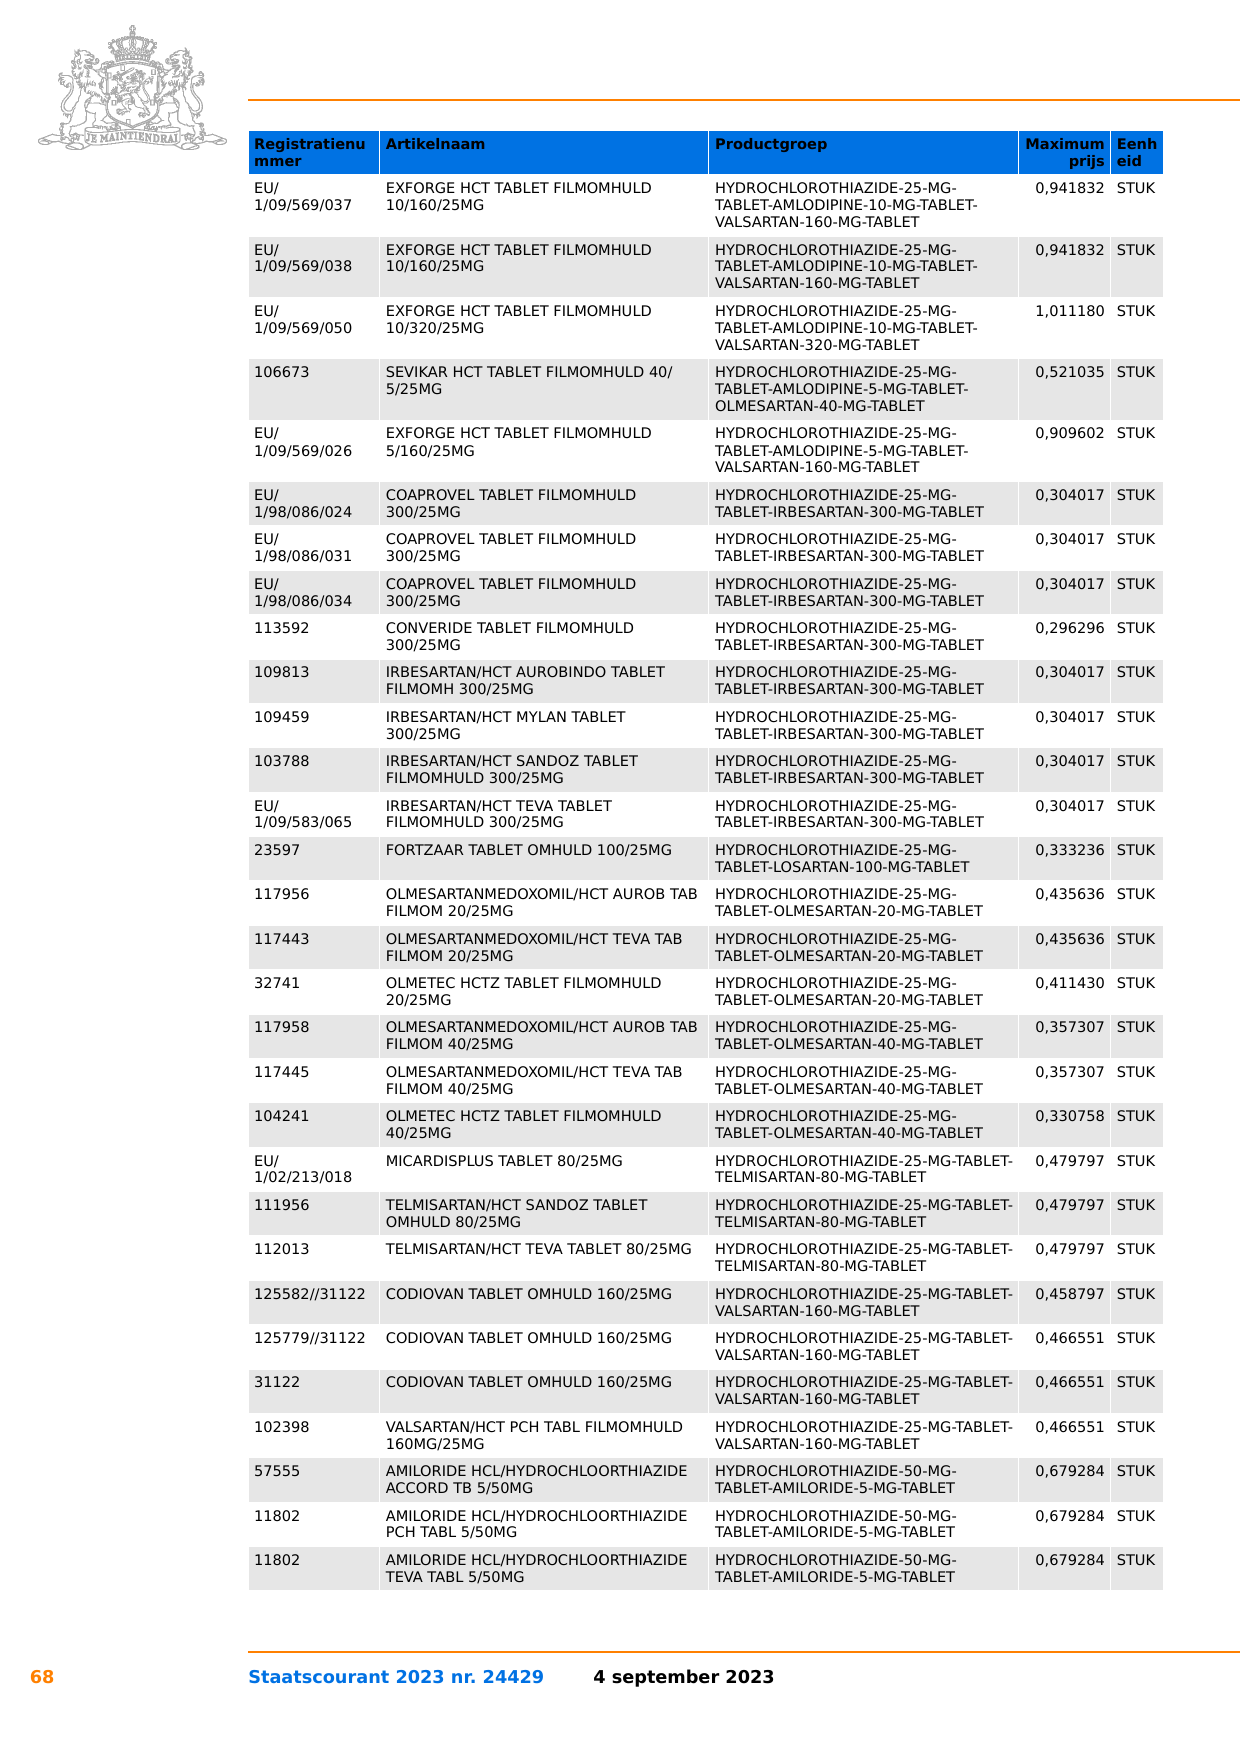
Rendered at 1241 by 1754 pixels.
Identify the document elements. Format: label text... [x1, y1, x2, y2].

table_cell HYDROCHLOROTHIAZIDE-25-MG-TABLET-AMLODIPINE-10-MG-TABLET-VALSARTAN-160-MG-TABLET [709, 175, 1018, 236]
table_cell 0,466551 [1019, 1325, 1110, 1368]
table_header Artikelnaam [380, 131, 708, 174]
table_cell STUK [1111, 704, 1163, 747]
table_cell 31122 [249, 1370, 379, 1413]
table_cell 117956 [249, 881, 379, 925]
table_cell HYDROCHLOROTHIAZIDE-50-MG-TABLET-AMILORIDE-5-MG-TABLET [709, 1503, 1018, 1546]
table_cell 117443 [249, 926, 379, 969]
table_cell OLMETEC HCTZ TABLET FILMOMHULD 20/25MG [380, 970, 708, 1013]
table_cell 23597 [249, 837, 379, 880]
table_cell AMILORIDE HCL/HYDROCHLOORTHIAZIDE TEVA TABL 5/50MG [380, 1547, 708, 1590]
table_cell HYDROCHLOROTHIAZIDE-25-MG-TABLET-AMLODIPINE-5-MG-TABLET-VALSARTAN-160-MG-TABLET [709, 421, 1018, 481]
table_cell STUK [1111, 1148, 1163, 1191]
table_cell IRBESARTAN/HCT AUROBINDO TABLET FILMOMH 300/25MG [380, 660, 708, 703]
table_cell HYDROCHLOROTHIAZIDE-25-MG-TABLET-VALSARTAN-160-MG-TABLET [709, 1370, 1018, 1413]
table_cell STUK [1111, 359, 1163, 420]
table_cell HYDROCHLOROTHIAZIDE-25-MG-TABLET-VALSARTAN-160-MG-TABLET [709, 1325, 1018, 1368]
table_cell 104241 [249, 1103, 379, 1147]
table_cell 0,479797 [1019, 1148, 1110, 1191]
table_cell EXFORGE HCT TABLET FILMOMHULD 5/160/25MG [380, 421, 708, 481]
table_cell HYDROCHLOROTHIAZIDE-25-MG-TABLET-IRBESARTAN-300-MG-TABLET [709, 571, 1018, 614]
table_cell 117445 [249, 1059, 379, 1102]
table_cell STUK [1111, 1103, 1163, 1147]
table_cell HYDROCHLOROTHIAZIDE-25-MG-TABLET-OLMESARTAN-40-MG-TABLET [709, 1103, 1018, 1147]
table_cell COAPROVEL TABLET FILMOMHULD 300/25MG [380, 571, 708, 614]
table_cell 0,304017 [1019, 748, 1110, 792]
table_cell 1,011180 [1019, 298, 1110, 358]
table_cell 0,330758 [1019, 1103, 1110, 1147]
table_cell 0,304017 [1019, 660, 1110, 703]
table_cell 0,357307 [1019, 1059, 1110, 1102]
table_cell EU/1/09/569/050 [249, 298, 379, 358]
table_cell HYDROCHLOROTHIAZIDE-25-MG-TABLET-IRBESARTAN-300-MG-TABLET [709, 748, 1018, 792]
table_cell 102398 [249, 1414, 379, 1457]
table_cell STUK [1111, 526, 1163, 570]
table_cell STUK [1111, 237, 1163, 297]
table_cell 117958 [249, 1015, 379, 1058]
picture [38, 25, 227, 150]
table_cell STUK [1111, 748, 1163, 792]
table_cell 11802 [249, 1547, 379, 1590]
table_cell HYDROCHLOROTHIAZIDE-50-MG-TABLET-AMILORIDE-5-MG-TABLET [709, 1547, 1018, 1590]
table_cell 0,941832 [1019, 237, 1110, 297]
table_cell AMILORIDE HCL/HYDROCHLOORTHIAZIDE ACCORD TB 5/50MG [380, 1458, 708, 1502]
table_cell OLMESARTANMEDOXOMIL/HCT TEVA TAB FILMOM 40/25MG [380, 1059, 708, 1102]
table_cell 0,909602 [1019, 421, 1110, 481]
table_cell CONVERIDE TABLET FILMOMHULD 300/25MG [380, 615, 708, 658]
table_cell STUK [1111, 1414, 1163, 1457]
table_cell 0,304017 [1019, 704, 1110, 747]
table_cell HYDROCHLOROTHIAZIDE-25-MG-TABLET-VALSARTAN-160-MG-TABLET [709, 1281, 1018, 1324]
table_cell STUK [1111, 837, 1163, 880]
table_cell 0,435636 [1019, 881, 1110, 925]
table_cell EU/1/98/086/031 [249, 526, 379, 570]
table_cell EU/1/09/569/026 [249, 421, 379, 481]
table_cell HYDROCHLOROTHIAZIDE-25-MG-TABLET-IRBESARTAN-300-MG-TABLET [709, 526, 1018, 570]
table_cell 109813 [249, 660, 379, 703]
table_cell HYDROCHLOROTHIAZIDE-25-MG-TABLET-VALSARTAN-160-MG-TABLET [709, 1414, 1018, 1457]
table_cell EU/1/98/086/024 [249, 482, 379, 525]
table_cell IRBESARTAN/HCT TEVA TABLET FILMOMHULD 300/25MG [380, 793, 708, 836]
table_cell EU/1/09/569/038 [249, 237, 379, 297]
table_cell HYDROCHLOROTHIAZIDE-25-MG-TABLET-IRBESARTAN-300-MG-TABLET [709, 704, 1018, 747]
table_cell STUK [1111, 1503, 1163, 1546]
table_header Eenheid [1111, 131, 1163, 174]
table_cell IRBESARTAN/HCT MYLAN TABLET 300/25MG [380, 704, 708, 747]
table_cell 106673 [249, 359, 379, 420]
table_cell STUK [1111, 1236, 1163, 1280]
table_header Maximumprijs [1019, 131, 1110, 174]
table_cell SEVIKAR HCT TABLET FILMOMHULD 40/ 5/25MG [380, 359, 708, 420]
table_cell HYDROCHLOROTHIAZIDE-25-MG-TABLET-OLMESARTAN-20-MG-TABLET [709, 970, 1018, 1013]
table_cell HYDROCHLOROTHIAZIDE-25-MG-TABLET-IRBESARTAN-300-MG-TABLET [709, 615, 1018, 658]
table_cell STUK [1111, 970, 1163, 1013]
table_cell 0,458797 [1019, 1281, 1110, 1324]
table_cell 113592 [249, 615, 379, 658]
table_cell 109459 [249, 704, 379, 747]
table_cell 0,333236 [1019, 837, 1110, 880]
table_cell 0,479797 [1019, 1192, 1110, 1235]
table_cell HYDROCHLOROTHIAZIDE-25-MG-TABLET-IRBESARTAN-300-MG-TABLET [709, 793, 1018, 836]
table_cell 112013 [249, 1236, 379, 1280]
table_cell 0,679284 [1019, 1503, 1110, 1546]
table_cell STUK [1111, 926, 1163, 969]
table_cell HYDROCHLOROTHIAZIDE-25-MG-TABLET-OLMESARTAN-20-MG-TABLET [709, 881, 1018, 925]
table_cell STUK [1111, 421, 1163, 481]
table_cell 11802 [249, 1503, 379, 1546]
table_cell STUK [1111, 615, 1163, 658]
table_cell 0,941832 [1019, 175, 1110, 236]
table_cell STUK [1111, 660, 1163, 703]
table_cell STUK [1111, 571, 1163, 614]
table_cell 111956 [249, 1192, 379, 1235]
table_cell EU/1/09/569/037 [249, 175, 379, 236]
table_cell 0,679284 [1019, 1547, 1110, 1590]
table_cell CODIOVAN TABLET OMHULD 160/25MG [380, 1281, 708, 1324]
table_cell HYDROCHLOROTHIAZIDE-25-MG-TABLET-OLMESARTAN-20-MG-TABLET [709, 926, 1018, 969]
table_cell HYDROCHLOROTHIAZIDE-25-MG-TABLET-TELMISARTAN-80-MG-TABLET [709, 1148, 1018, 1191]
table_cell 103788 [249, 748, 379, 792]
table_cell 0,304017 [1019, 526, 1110, 570]
table_cell OLMETEC HCTZ TABLET FILMOMHULD 40/25MG [380, 1103, 708, 1147]
table_cell 0,296296 [1019, 615, 1110, 658]
table_cell 125582//31122 [249, 1281, 379, 1324]
table_cell 0,304017 [1019, 571, 1110, 614]
table_cell 0,479797 [1019, 1236, 1110, 1280]
table_cell STUK [1111, 881, 1163, 925]
table_cell HYDROCHLOROTHIAZIDE-25-MG-TABLET-OLMESARTAN-40-MG-TABLET [709, 1059, 1018, 1102]
table_cell 125779//31122 [249, 1325, 379, 1368]
table_cell STUK [1111, 1325, 1163, 1368]
table_cell EU/1/98/086/034 [249, 571, 379, 614]
table_cell TELMISARTAN/HCT SANDOZ TABLET OMHULD 80/25MG [380, 1192, 708, 1235]
table_cell STUK [1111, 175, 1163, 236]
table_cell 0,521035 [1019, 359, 1110, 420]
table_cell OLMESARTANMEDOXOMIL/HCT AUROB TAB FILMOM 40/25MG [380, 1015, 708, 1058]
table_cell HYDROCHLOROTHIAZIDE-25-MG-TABLET-TELMISARTAN-80-MG-TABLET [709, 1236, 1018, 1280]
table_cell HYDROCHLOROTHIAZIDE-25-MG-TABLET-AMLODIPINE-5-MG-TABLET-OLMESARTAN-40-MG-TABLET [709, 359, 1018, 420]
table_cell COAPROVEL TABLET FILMOMHULD 300/25MG [380, 482, 708, 525]
table_cell HYDROCHLOROTHIAZIDE-25-MG-TABLET-IRBESARTAN-300-MG-TABLET [709, 660, 1018, 703]
table_cell 0,435636 [1019, 926, 1110, 969]
table_cell STUK [1111, 482, 1163, 525]
table_cell 0,679284 [1019, 1458, 1110, 1502]
table_cell STUK [1111, 1547, 1163, 1590]
table_cell 32741 [249, 970, 379, 1013]
table_cell 0,466551 [1019, 1370, 1110, 1413]
table_cell COAPROVEL TABLET FILMOMHULD 300/25MG [380, 526, 708, 570]
table_cell EXFORGE HCT TABLET FILMOMHULD 10/160/25MG [380, 175, 708, 236]
table_cell IRBESARTAN/HCT SANDOZ TABLET FILMOMHULD 300/25MG [380, 748, 708, 792]
table_cell 0,304017 [1019, 482, 1110, 525]
table_cell EXFORGE HCT TABLET FILMOMHULD 10/160/25MG [380, 237, 708, 297]
table_header Productgroep [709, 131, 1018, 174]
table_cell TELMISARTAN/HCT TEVA TABLET 80/25MG [380, 1236, 708, 1280]
table_cell CODIOVAN TABLET OMHULD 160/25MG [380, 1370, 708, 1413]
table_cell EU/1/09/583/065 [249, 793, 379, 836]
table_cell STUK [1111, 1192, 1163, 1235]
table_cell STUK [1111, 1458, 1163, 1502]
table_cell OLMESARTANMEDOXOMIL/HCT AUROB TAB FILMOM 20/25MG [380, 881, 708, 925]
table_header Registratienummer [249, 131, 379, 174]
table_cell MICARDISPLUS TABLET 80/25MG [380, 1148, 708, 1191]
table_cell STUK [1111, 1015, 1163, 1058]
table_cell HYDROCHLOROTHIAZIDE-50-MG-TABLET-AMILORIDE-5-MG-TABLET [709, 1458, 1018, 1502]
table_cell HYDROCHLOROTHIAZIDE-25-MG-TABLET-TELMISARTAN-80-MG-TABLET [709, 1192, 1018, 1235]
table_cell VALSARTAN/HCT PCH TABL FILMOMHULD 160MG/25MG [380, 1414, 708, 1457]
table_cell HYDROCHLOROTHIAZIDE-25-MG-TABLET-IRBESARTAN-300-MG-TABLET [709, 482, 1018, 525]
table_cell 0,357307 [1019, 1015, 1110, 1058]
table_cell 0,304017 [1019, 793, 1110, 836]
table_cell 0,466551 [1019, 1414, 1110, 1457]
table_cell 57555 [249, 1458, 379, 1502]
table_cell HYDROCHLOROTHIAZIDE-25-MG-TABLET-LOSARTAN-100-MG-TABLET [709, 837, 1018, 880]
table_cell HYDROCHLOROTHIAZIDE-25-MG-TABLET-AMLODIPINE-10-MG-TABLET-VALSARTAN-320-MG-TABLET [709, 298, 1018, 358]
table_cell STUK [1111, 1370, 1163, 1413]
table_cell STUK [1111, 793, 1163, 836]
table_cell HYDROCHLOROTHIAZIDE-25-MG-TABLET-OLMESARTAN-40-MG-TABLET [709, 1015, 1018, 1058]
table_cell STUK [1111, 1059, 1163, 1102]
table_cell EXFORGE HCT TABLET FILMOMHULD 10/320/25MG [380, 298, 708, 358]
table_cell HYDROCHLOROTHIAZIDE-25-MG-TABLET-AMLODIPINE-10-MG-TABLET-VALSARTAN-160-MG-TABLET [709, 237, 1018, 297]
table_cell OLMESARTANMEDOXOMIL/HCT TEVA TAB FILMOM 20/25MG [380, 926, 708, 969]
table_cell CODIOVAN TABLET OMHULD 160/25MG [380, 1325, 708, 1368]
table_cell EU/1/02/213/018 [249, 1148, 379, 1191]
table_cell FORTZAAR TABLET OMHULD 100/25MG [380, 837, 708, 880]
table_cell STUK [1111, 1281, 1163, 1324]
table_cell STUK [1111, 298, 1163, 358]
table_cell 0,411430 [1019, 970, 1110, 1013]
table_cell AMILORIDE HCL/HYDROCHLOORTHIAZIDE PCH TABL 5/50MG [380, 1503, 708, 1546]
